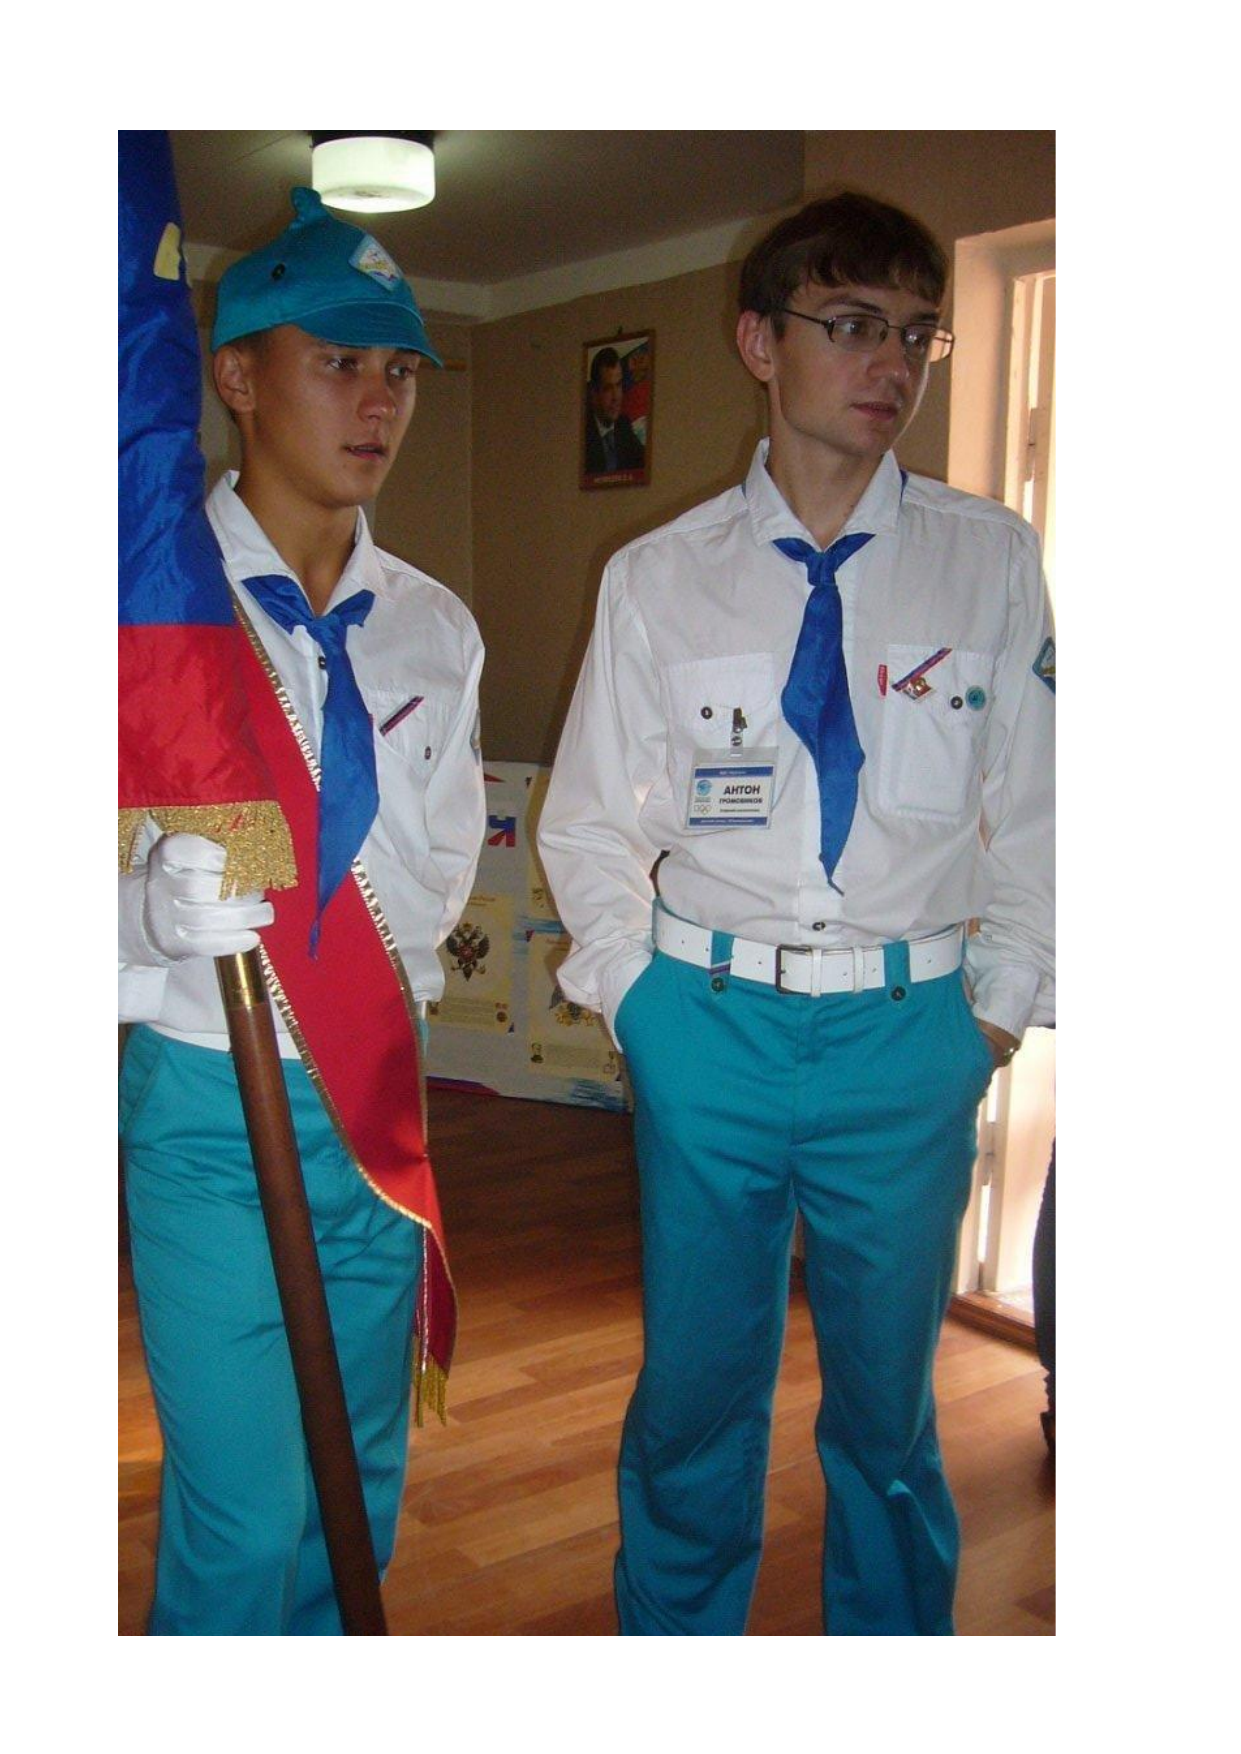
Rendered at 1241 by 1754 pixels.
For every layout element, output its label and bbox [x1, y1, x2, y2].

picture [217, 1570, 222, 1580]
picture [199, 1494, 216, 1509]
picture [263, 1575, 269, 1586]
picture [644, 1622, 703, 1636]
picture [197, 1553, 203, 1562]
picture [209, 1590, 217, 1596]
picture [177, 1582, 189, 1597]
picture [179, 1619, 186, 1626]
picture [655, 1611, 673, 1627]
picture [302, 1602, 314, 1615]
picture [184, 1544, 190, 1553]
picture [291, 1622, 300, 1636]
picture [202, 1466, 209, 1474]
picture [118, 130, 1056, 1636]
